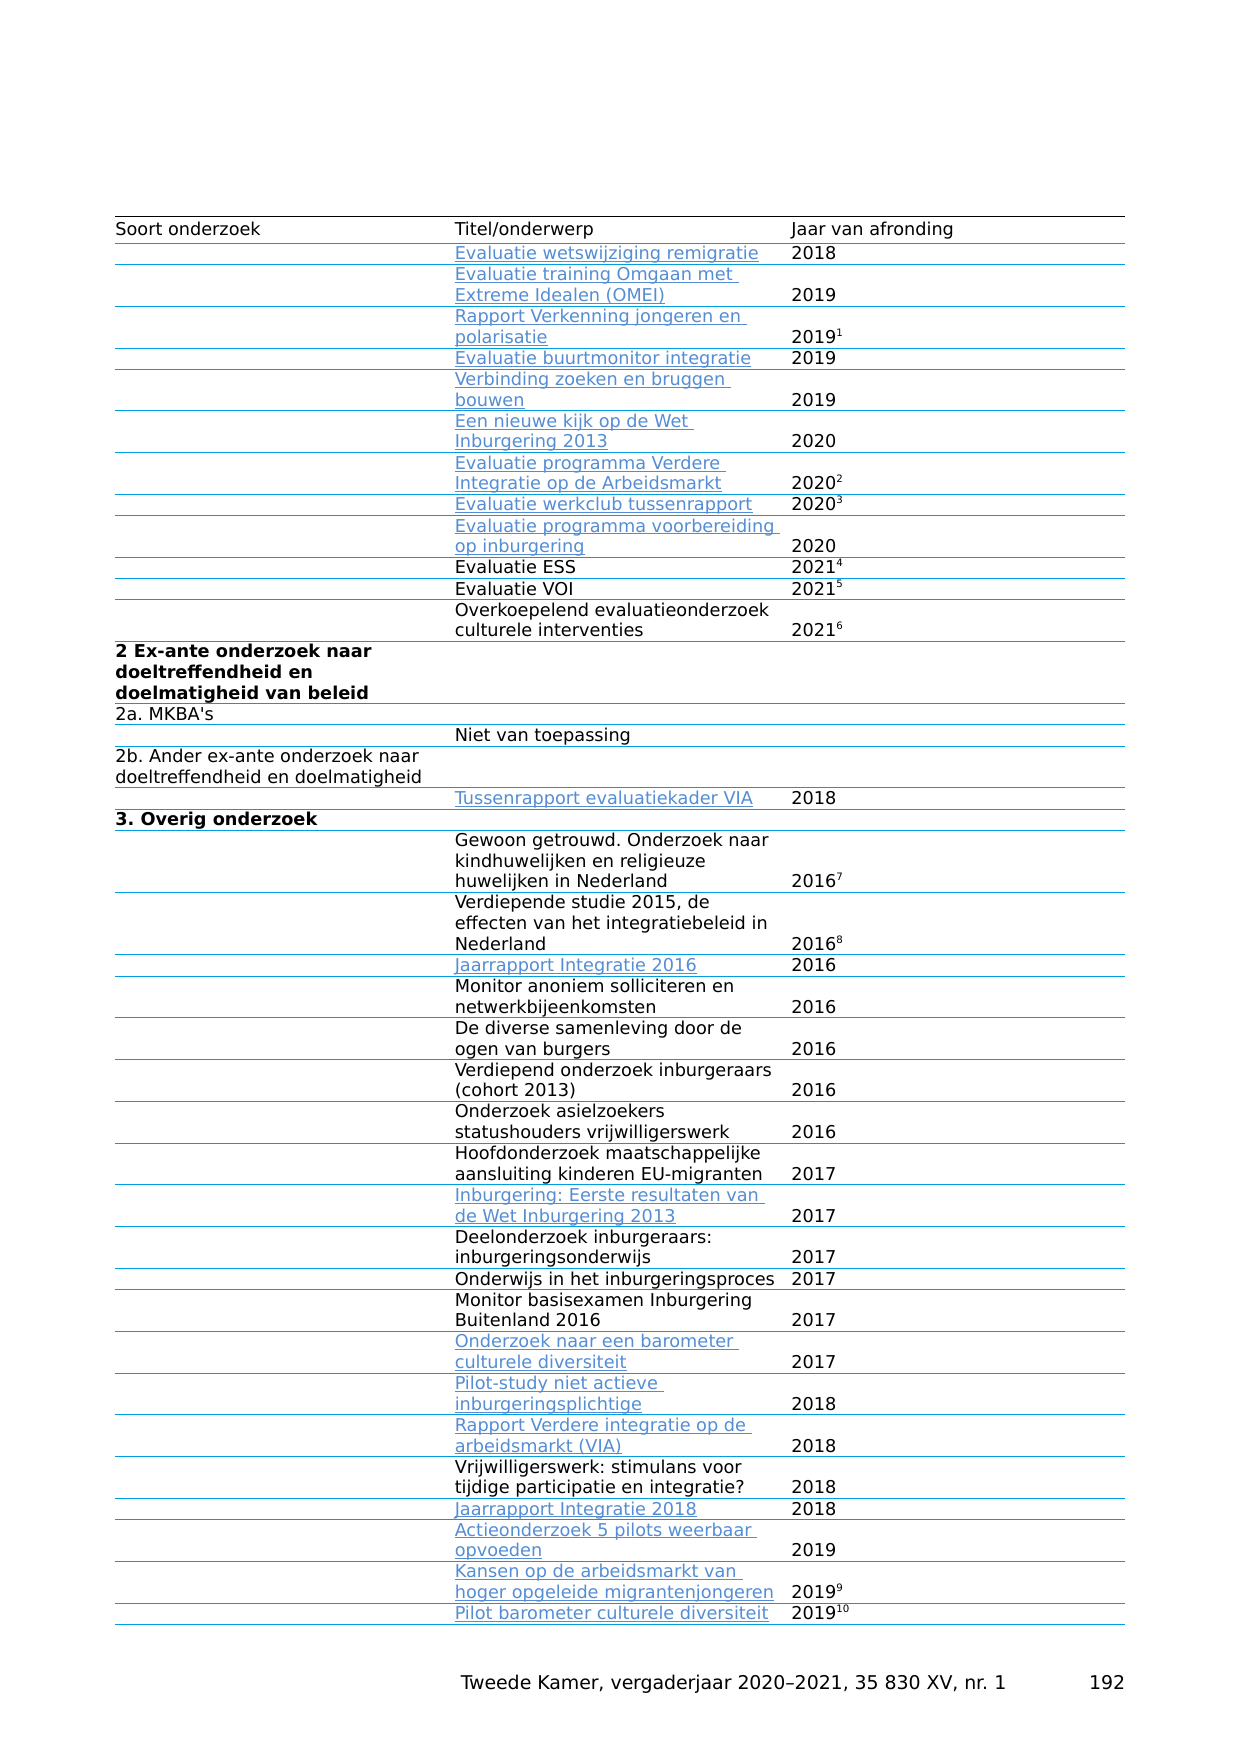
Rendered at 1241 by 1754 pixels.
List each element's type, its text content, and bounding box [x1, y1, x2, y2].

table_cell 20215 [788, 579, 1125, 599]
table_cell Pilot-study niet actieve inburgeringsplichtige [452, 1374, 788, 1414]
table_cell [115, 1269, 452, 1289]
table_cell 2019 [788, 370, 1125, 410]
table_cell 2019 [788, 349, 1125, 368]
table_cell 20168 [788, 893, 1125, 954]
table_cell Monitor anoniem solliciteren en netwerkbijeenkomsten [452, 977, 788, 1017]
table_cell [115, 1520, 452, 1561]
table_cell [115, 1415, 452, 1456]
table_cell [115, 1374, 452, 1414]
table_cell 2 Ex-ante onderzoek naar doeltreffendheid en doelmatigheid van beleid [115, 642, 452, 703]
table_cell [115, 579, 452, 599]
table_cell Een nieuwe kijk op de Wet Inburgering 2013 [452, 411, 788, 452]
table_header Tabel 133 Artikel 13 - Integratie en maatschappelijke samenhang [115, 191, 1125, 216]
table_cell Jaarrapport Integratie 2018 [452, 1499, 788, 1519]
table_cell Pilot barometer culturele diversiteit [452, 1604, 788, 1624]
table_cell [115, 1290, 452, 1331]
table_cell Onderzoek naar een barometer culturele diversiteit [452, 1332, 788, 1373]
table_cell Gewoon getrouwd. Onderzoek naar kindhuwelijken en religieuze huwelijken in Nederland [452, 831, 788, 892]
table_cell 2016 [788, 1018, 1125, 1059]
table_cell 20216 [788, 600, 1125, 641]
table_cell [115, 1499, 452, 1519]
table_cell Monitor basisexamen Inburgering Buitenland 2016 [452, 1290, 788, 1331]
table_cell [115, 370, 452, 410]
table_cell 2b. Ander ex-ante onderzoek naar doeltreffendheid en doelmatigheid [115, 747, 452, 787]
table_cell [115, 265, 452, 306]
table_cell 2020 [788, 516, 1125, 557]
table_cell [788, 747, 1125, 787]
table_cell Evaluatie VOI [452, 579, 788, 599]
table_cell [452, 704, 788, 724]
table_cell 2017 [788, 1290, 1125, 1331]
table_cell Onderwijs in het inburgeringsproces [452, 1269, 788, 1289]
table_cell Kansen op de arbeidsmarkt van hoger opgeleide migrantenjongeren [452, 1562, 788, 1603]
table_cell 3. Overig onderzoek [115, 810, 452, 829]
table_cell 2018 [788, 1415, 1125, 1456]
table_cell 2020 [788, 411, 1125, 452]
table_cell 2019 [788, 265, 1125, 306]
table_cell Soort onderzoek [115, 217, 452, 243]
table_cell Jaar van afronding [788, 217, 1125, 243]
table_cell [115, 1227, 452, 1268]
table_cell Evaluatie programma voorbereiding op inburgering [452, 516, 788, 557]
table_cell [115, 349, 452, 368]
table_cell Rapport Verdere integratie op de arbeidsmarkt (VIA) [452, 1415, 788, 1456]
table_cell [788, 725, 1125, 746]
table_cell [115, 307, 452, 347]
table_cell Jaarrapport Integratie 2016 [452, 955, 788, 976]
table_cell 20191 [788, 307, 1125, 347]
table_cell [115, 411, 452, 452]
table_cell 2016 [788, 1060, 1125, 1101]
table_cell [115, 244, 452, 264]
table_cell Hoofdonderzoek maatschappelijke aansluiting kinderen EU-migranten [452, 1144, 788, 1184]
table_cell [115, 600, 452, 641]
table_cell 20167 [788, 831, 1125, 892]
table_cell [115, 495, 452, 515]
table_cell [115, 1457, 452, 1498]
table_cell 2019 [788, 1520, 1125, 1561]
table_cell Verdiepende studie 2015, de effecten van het integratiebeleid in Nederland [452, 893, 788, 954]
table_cell Actieonderzoek 5 pilots weerbaar opvoeden [452, 1520, 788, 1561]
table_cell [788, 810, 1125, 829]
table_cell Inburgering: Eerste resultaten van de Wet Inburgering 2013 [452, 1185, 788, 1226]
table_cell Evaluatie buurtmonitor integratie [452, 349, 788, 368]
table_cell Deelonderzoek inburgeraars: inburgeringsonderwijs [452, 1227, 788, 1268]
table_cell Titel/onderwerp [452, 217, 788, 243]
table_cell [115, 977, 452, 1017]
table_cell 2a. MKBA's [115, 704, 452, 724]
table_cell [115, 1102, 452, 1143]
table_cell 20199 [788, 1562, 1125, 1603]
table_cell 2017 [788, 1144, 1125, 1184]
table_cell Vrijwilligerswerk: stimulans voor tijdige participatie en integratie? [452, 1457, 788, 1498]
table_cell [788, 704, 1125, 724]
table_cell 2018 [788, 244, 1125, 264]
table_cell [452, 810, 788, 829]
table_cell 2018 [788, 788, 1125, 808]
table_cell [115, 1332, 452, 1373]
table_cell Rapport Verkenning jongeren en polarisatie [452, 307, 788, 347]
table_cell [115, 1604, 452, 1624]
table_cell 2018 [788, 1499, 1125, 1519]
table_cell 2017 [788, 1185, 1125, 1226]
table_cell 2017 [788, 1332, 1125, 1373]
table_cell [115, 1018, 452, 1059]
table_cell [115, 1185, 452, 1226]
table_cell Evaluatie training Omgaan met Extreme Idealen (OMEI) [452, 265, 788, 306]
table_cell 201910 [788, 1604, 1125, 1624]
table_cell 2018 [788, 1374, 1125, 1414]
table_cell [115, 453, 452, 494]
table_cell [452, 642, 788, 703]
table_cell [115, 893, 452, 954]
table_cell 20214 [788, 558, 1125, 578]
table_cell Evaluatie werkclub tussenrapport [452, 495, 788, 515]
table_cell [788, 642, 1125, 703]
table_cell 2018 [788, 1457, 1125, 1498]
table_cell Evaluatie wetswijziging remigratie [452, 244, 788, 264]
table_cell [115, 516, 452, 557]
table_cell 2017 [788, 1227, 1125, 1268]
table_cell 2016 [788, 1102, 1125, 1143]
table_cell 2016 [788, 977, 1125, 1017]
table_cell 20202 [788, 453, 1125, 494]
table_cell 2017 [788, 1269, 1125, 1289]
table_cell Niet van toepassing [452, 725, 788, 746]
table_cell 20203 [788, 495, 1125, 515]
table_cell [115, 1144, 452, 1184]
table_cell [115, 1060, 452, 1101]
table_cell [115, 725, 452, 746]
table_cell Overkoepelend evaluatieonderzoek culturele interventies [452, 600, 788, 641]
table_cell [115, 1562, 452, 1603]
table_cell 2016 [788, 955, 1125, 976]
table_cell Verdiepend onderzoek inburgeraars (cohort 2013) [452, 1060, 788, 1101]
table_cell Evaluatie ESS [452, 558, 788, 578]
table_cell [115, 558, 452, 578]
table_cell Evaluatie programma Verdere Integratie op de Arbeidsmarkt [452, 453, 788, 494]
table_cell [115, 831, 452, 892]
table_cell Tussenrapport evaluatiekader VIA [452, 788, 788, 808]
table_cell [115, 955, 452, 976]
table_cell [115, 788, 452, 808]
table_cell Verbinding zoeken en bruggen bouwen [452, 370, 788, 410]
table_cell Onderzoek asielzoekers statushouders vrijwilligerswerk [452, 1102, 788, 1143]
table_cell De diverse samenleving door de ogen van burgers [452, 1018, 788, 1059]
table_cell [452, 747, 788, 787]
